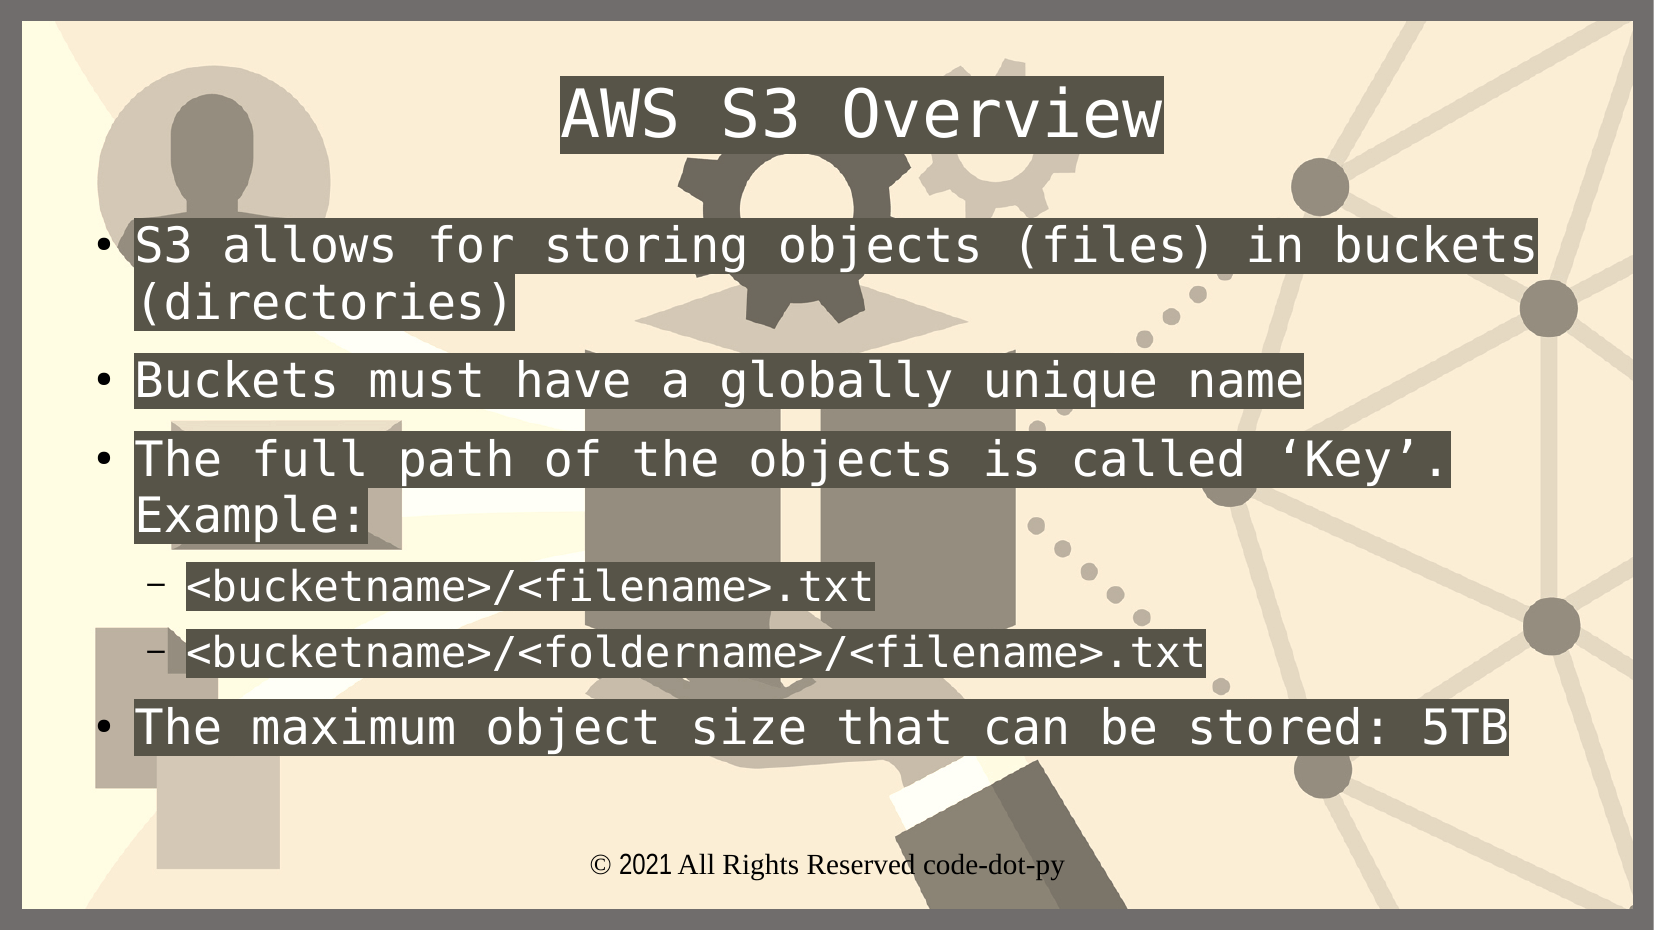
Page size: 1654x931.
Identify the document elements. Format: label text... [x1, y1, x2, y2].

picture [0, 0, 1654, 930]
title AWS S3 Overview [82, 37, 1571, 193]
list S3 allows for storing objects (files) in buckets (directories) Buckets must have a globally unique name The full path of the objects is called ‘Key’. Example: <bucketname>/<filename>.txt <bucketname>/<foldername>/<filename>.txt The maximum object size that can be stored: 5TB [82, 217, 1571, 758]
